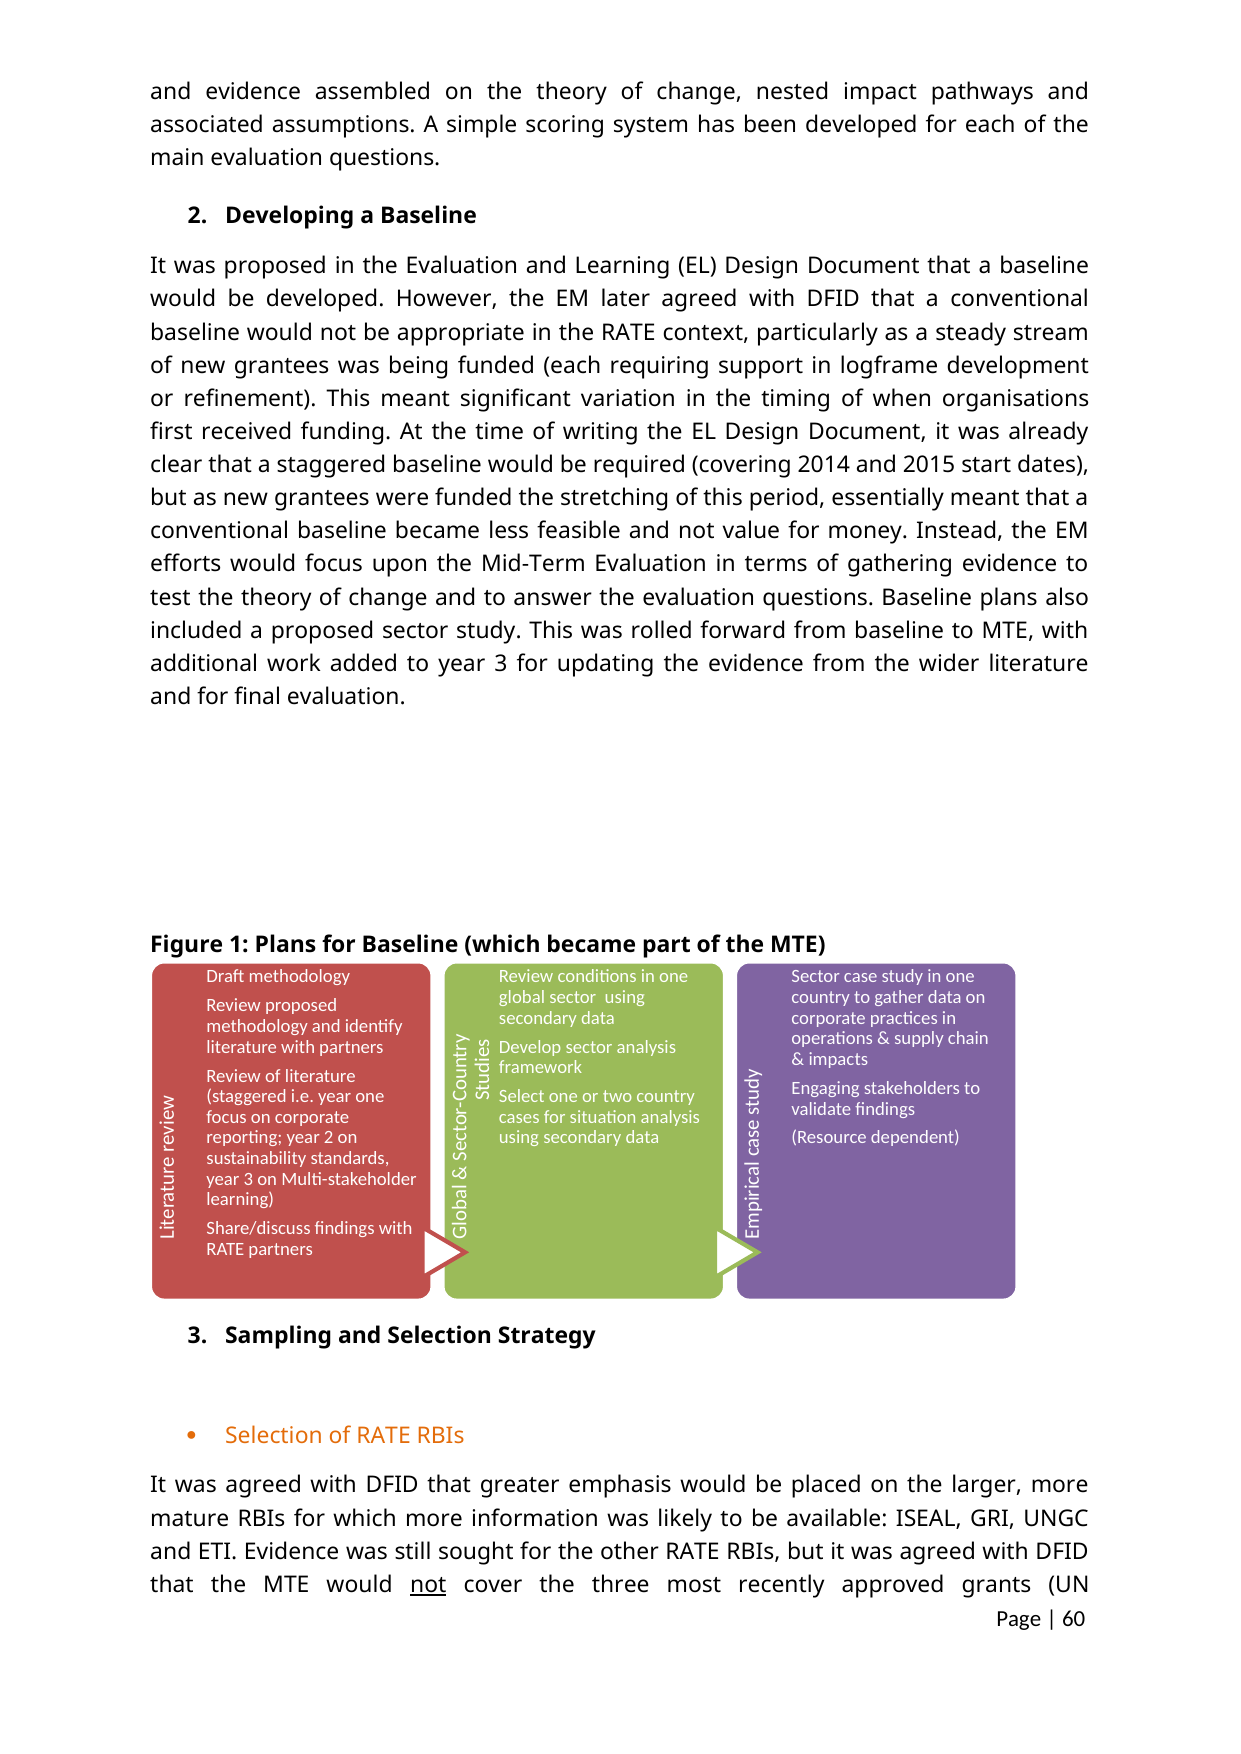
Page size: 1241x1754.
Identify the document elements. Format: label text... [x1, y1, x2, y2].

text Figure 1: Plans for Baseline (which became part of the MTE) [150, 928, 1090, 959]
list Sampling and Selection Strategy [187, 1319, 1090, 1350]
list Selection of RATE RBIs [187, 1419, 1090, 1450]
list Developing a Baseline [187, 199, 1090, 231]
text It was proposed in the Evaluation and Learning (EL) Design Document that a baseline would be developed. However, the EM later agreed with DFID that a conventional baseline would not be appropriate in the RATE context, particularly as a steady stream of new grantees was being funded (each requiring support in logframe development or refinement). This meant significant variation in the timing of when organisations first received funding. At the time of writing the EL Design Document, it was already clear that a staggered baseline would be required (covering 2014 and 2015 start dates), but as new grantees were funded the stretching of this period, essentially meant that a conventional baseline became less feasible and not value for money. Instead, the EM efforts would focus upon the Mid-Term Evaluation in terms of gathering evidence to test the theory of change and to answer the evaluation questions. Baseline plans also included a proposed sector study. This was rolled forward from baseline to MTE, with additional work added to year 3 for updating the evidence from the wider literature and for final evaluation. [150, 249, 1090, 711]
text and evidence assembled on the theory of change, nested impact pathways and associated assumptions. A simple scoring system has been developed for each of the main evaluation questions. [150, 75, 1090, 172]
text It was agreed with DFID that greater emphasis would be placed on the larger, more mature RBIs for which more information was likely to be available: ISEAL, GRI, UNGC and ETI. Evidence was still sought for the other RATE RBIs, but it was agreed with DFID that the MTE would not cover the three most recently approved grants (UN [150, 1468, 1090, 1599]
